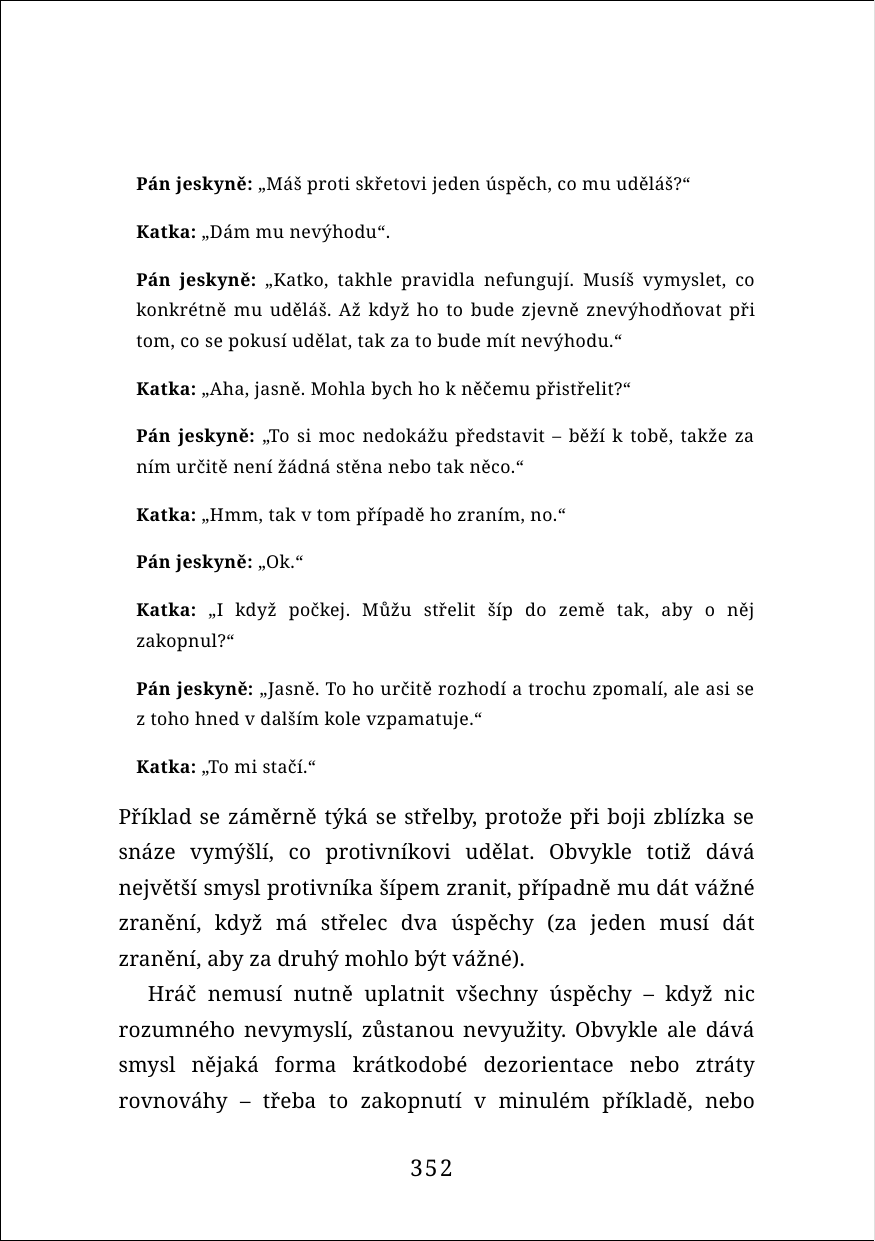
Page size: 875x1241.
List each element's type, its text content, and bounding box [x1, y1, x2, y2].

text Pán jeskyně: „Jasně. To ho určitě rozhodí a trochu zpomalí, ale asi se z toho hned v dalším kole vzpamatuje.“ [136, 676, 756, 730]
text Pán jeskyně: „Máš proti skřetovi jeden úspěch, co mu uděláš?“ [136, 172, 756, 196]
text Katka: „Dám mu nevýhodu“. [136, 220, 756, 244]
text Katka: „Aha, jasně. Mohla bych ho k něčemu přistřelit?“ [136, 376, 756, 400]
text Katka: „To mi stačí.“ [136, 754, 756, 778]
text Katka: „Hmm, tak v tom případě ho zraním, no.“ [136, 502, 756, 526]
text Příklad se záměrně týká se střelby, protože při boji zblízka se snáze vymýšlí, co protivníkovi udělat. Obvykle totiž dává největší smysl protivníka šípem zranit, případně mu dát vážné zranění, když má střelec dva úspěchy (za jeden musí dát zranění, aby za druhý mohlo být vážné). Hráč nemusí nutně uplatnit všechny úspěchy – když nic rozumného nevymyslí, zůstanou nevyužity. Obvykle ale dává smysl nějaká forma krátkodobé dezorientace nebo ztráty rovnováhy – třeba to zakopnutí v minulém příkladě, nebo [118, 802, 756, 1114]
text Pán jeskyně: „Katko, takhle pravidla nefungují. Musíš vymyslet, co konkrétně mu uděláš. Až když ho to bude zjevně znevýhodňovat při tom, co se pokusí udělat, tak za to bude mít nevýhodu.“ [136, 268, 756, 352]
text Katka: „I když počkej. Můžu střelit šíp do země tak, aby o něj zakopnul?“ [136, 598, 756, 652]
text Pán jeskyně: „To si moc nedokážu představit – běží k tobě, takže za ním určitě není žádná stěna nebo tak něco.“ [136, 424, 756, 478]
text Pán jeskyně: „Ok.“ [136, 550, 756, 574]
